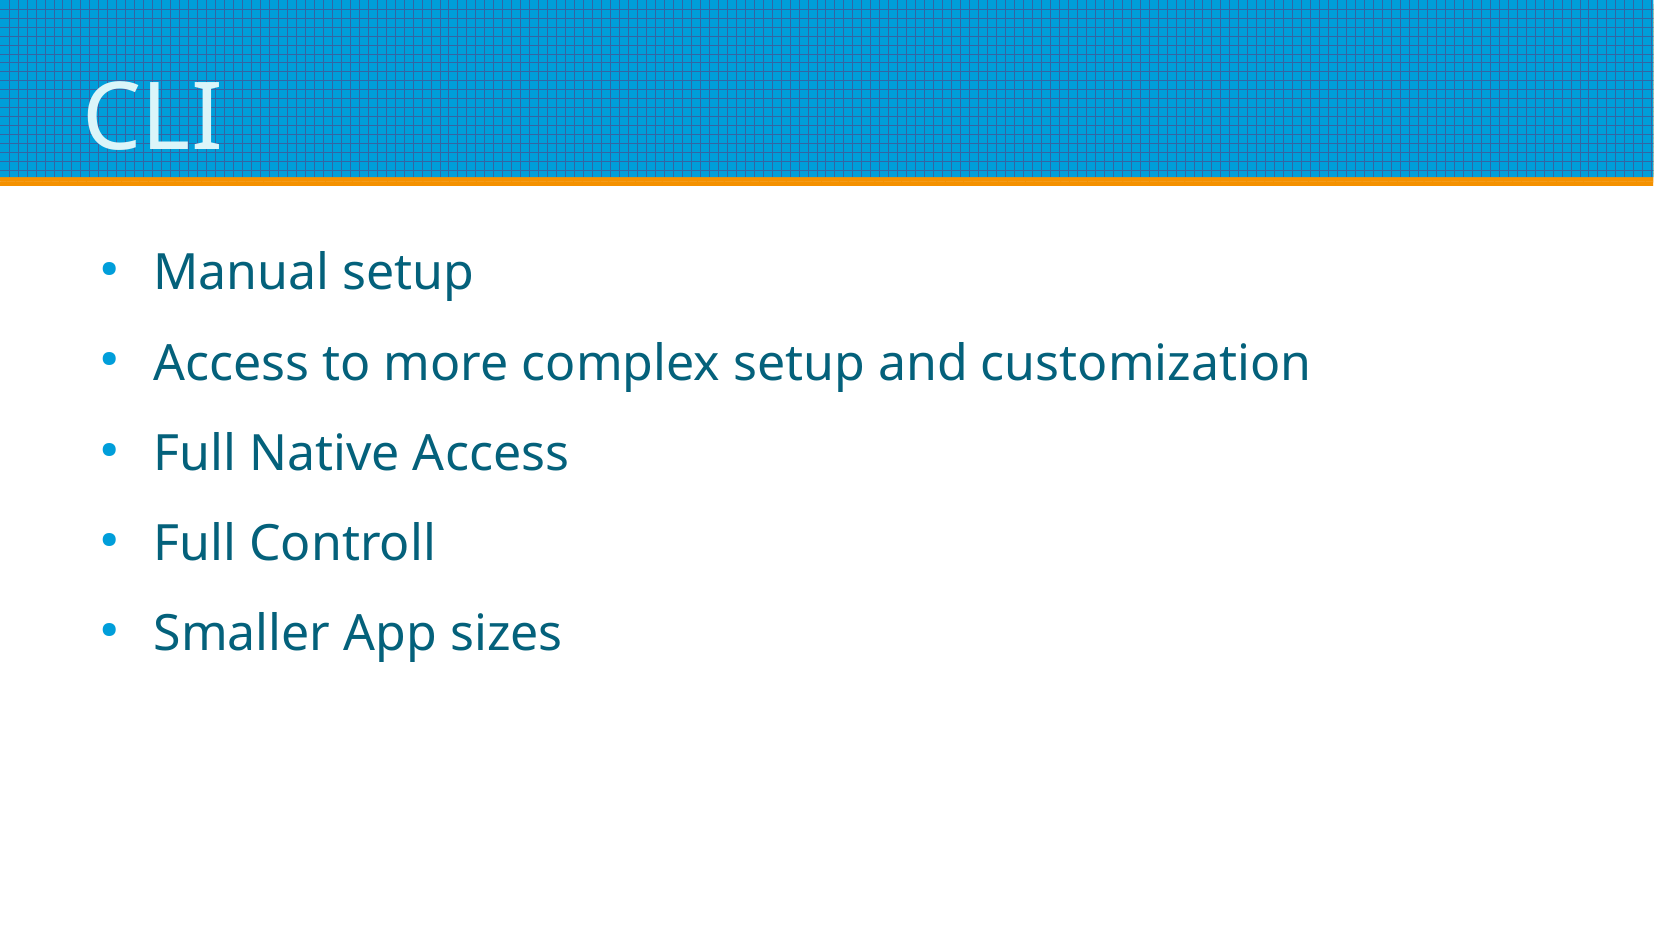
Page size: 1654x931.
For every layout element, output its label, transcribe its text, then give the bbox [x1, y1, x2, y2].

title CLI [82, 14, 1571, 178]
list Manual setup Access to more complex setup and customization Full Native Access Full Controll Smaller App sizes [82, 236, 1571, 813]
